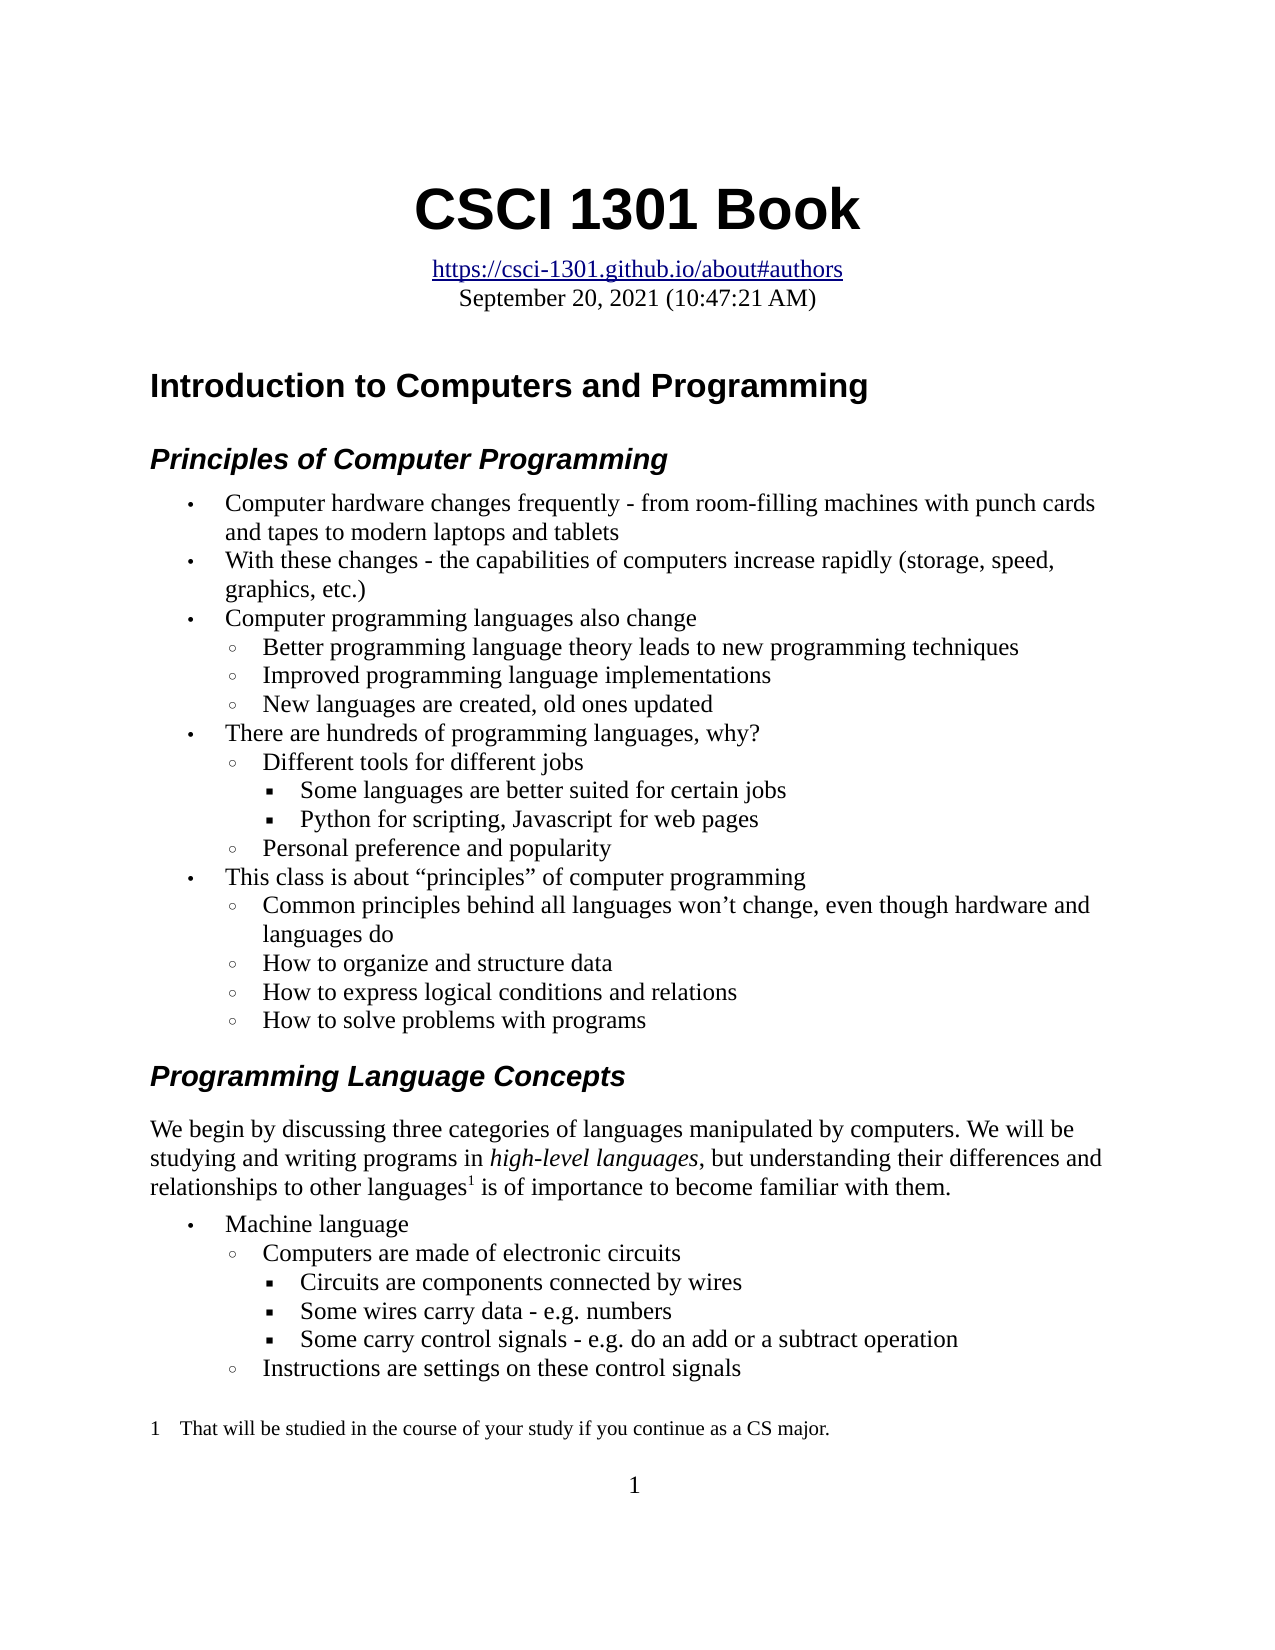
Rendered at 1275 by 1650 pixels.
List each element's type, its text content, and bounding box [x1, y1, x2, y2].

text We begin by discussing three categories of languages manipulated by computers. We will be studying and writing programs in high-level languages, but understanding their differences and relationships to other languages is of importance to become familiar with them. [150, 1114, 1125, 1201]
list How to solve problems with programs [225, 1006, 1125, 1034]
list How to organize and structure data [225, 948, 1125, 977]
subtitle Introduction to Computers and Programming [150, 366, 1125, 404]
list Instructions are settings on these control signals [225, 1353, 1125, 1382]
list Computer programming languages also change [187, 603, 1125, 632]
list There are hundreds of programming languages, why? [187, 718, 1125, 747]
list How to express logical conditions and relations [225, 977, 1125, 1006]
list Some languages are better suited for certain jobs [262, 776, 1125, 804]
list Circuits are components connected by wires [262, 1267, 1125, 1296]
list Different tools for different jobs [225, 747, 1125, 776]
list Some carry control signals - e.g. do an add or a subtract operation [262, 1324, 1125, 1353]
list Machine language [187, 1209, 1125, 1238]
text September 20, 2021 (10:47:21 AM) [150, 283, 1125, 312]
subtitle Principles of Computer Programming [150, 442, 1125, 476]
list Some wires carry data - e.g. numbers [262, 1296, 1125, 1324]
list Computers are made of electronic circuits [225, 1238, 1125, 1267]
list Computer hardware changes frequently - from room-filling machines with punch cards and tapes to modern laptops and tablets [187, 488, 1125, 546]
list Improved programming language implementations [225, 661, 1125, 689]
list Better programming language theory leads to new programming techniques [225, 632, 1125, 661]
list Python for scripting, Javascript for web pages [262, 804, 1125, 833]
list New languages are created, old ones updated [225, 689, 1125, 718]
list With these changes - the capabilities of computers increase rapidly (storage, speed, graphics, etc.) [187, 546, 1125, 603]
subtitle Programming Language Concepts [150, 1059, 1125, 1093]
text https://csci-1301.github.io/about#authors [150, 254, 1125, 283]
text That will be studied in the course of your study if you continue as a CS major. [150, 1416, 1125, 1440]
list Personal preference and popularity [225, 833, 1125, 862]
list This class is about “principles” of computer programming [187, 862, 1125, 891]
list Common principles behind all languages won’t change, even though hardware and languages do [225, 891, 1125, 948]
title CSCI 1301 Book [150, 175, 1125, 242]
